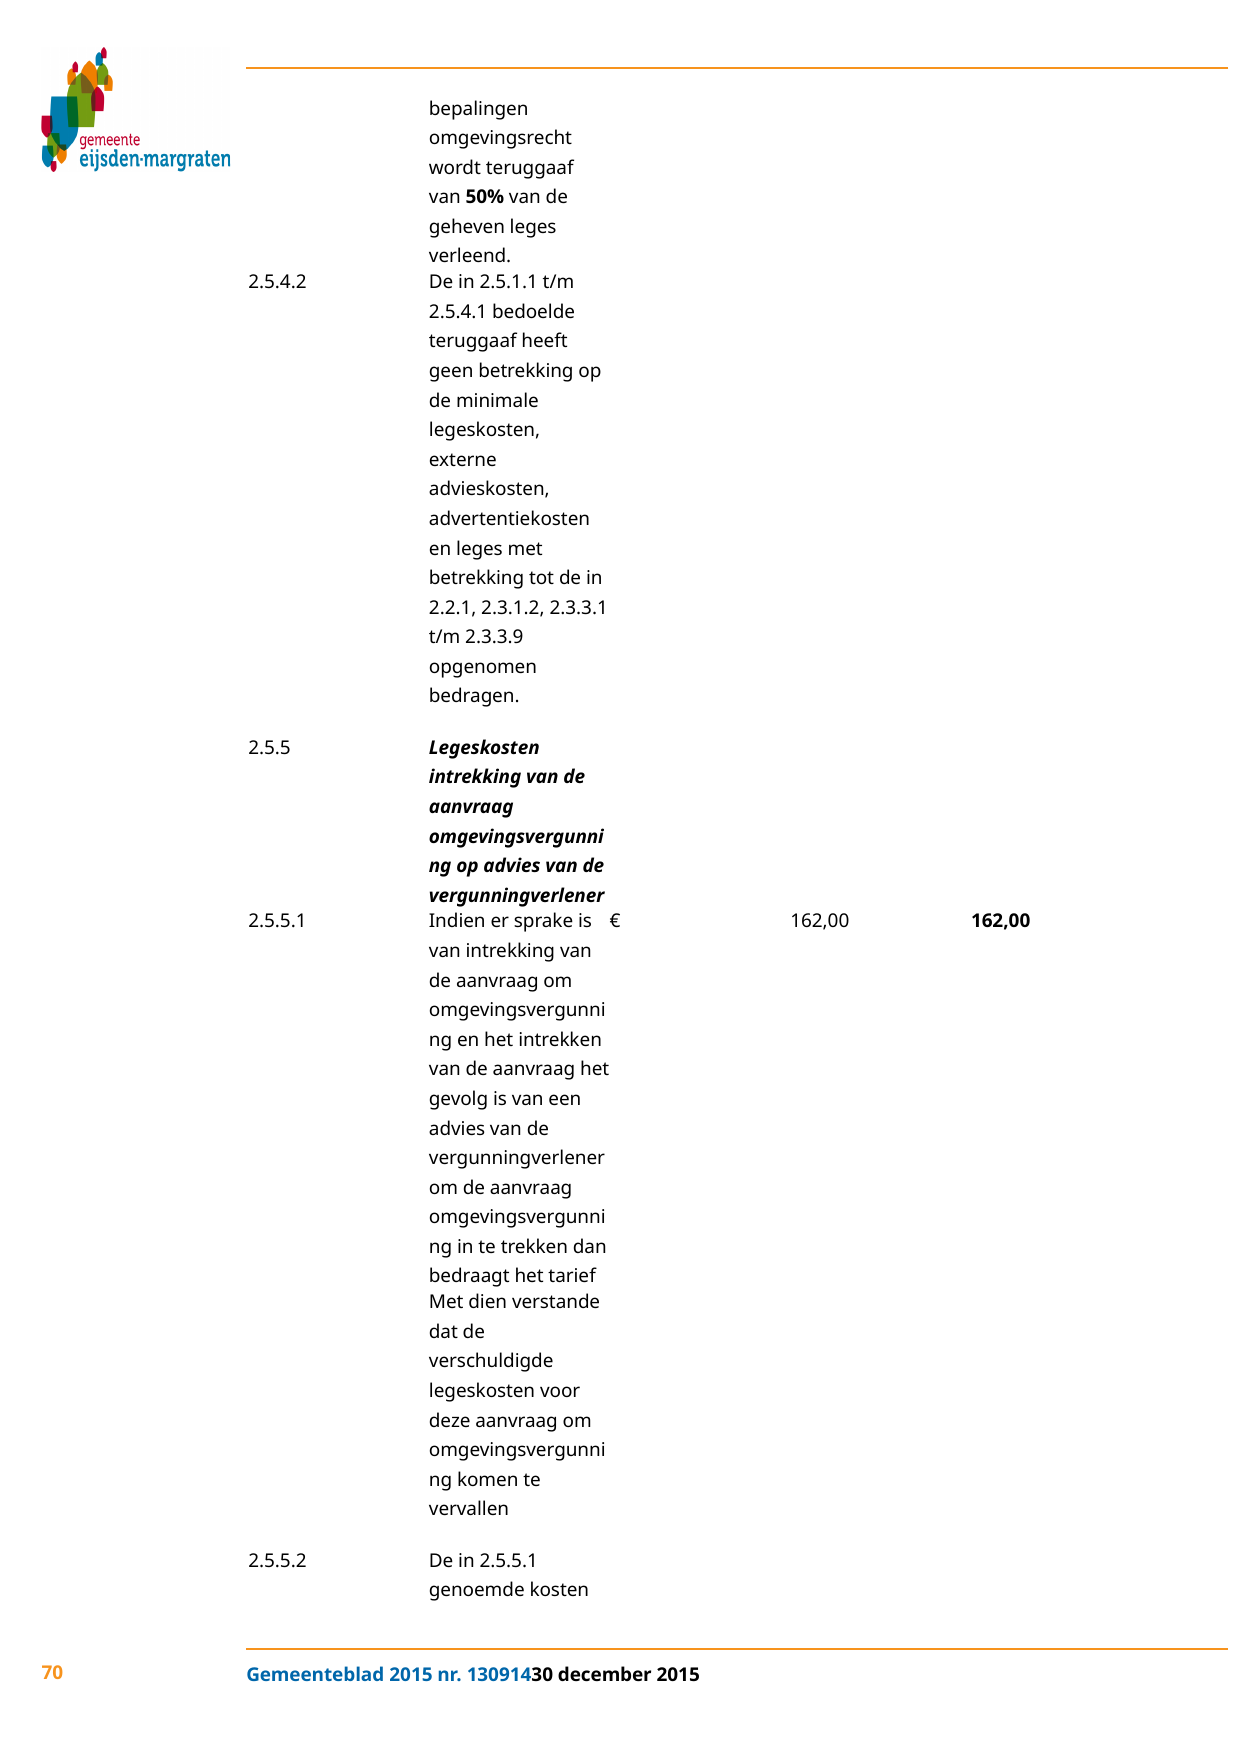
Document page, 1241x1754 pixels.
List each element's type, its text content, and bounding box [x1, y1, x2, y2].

table_cell [609, 1547, 790, 1602]
table_cell [790, 269, 971, 708]
table_cell Indien er sprake is van intrekking van de aanvraag om omgevingsvergunning en het intrekken van de aanvraag het gevolg is van een advies van de vergunningverlener om de aanvraag omgevingsvergunning in te trekken dan bedraagt het tarief [429, 908, 609, 1288]
table_cell [971, 1547, 1152, 1602]
table_cell [971, 1289, 1152, 1521]
table_cell De in 2.5.5.1 genoemde kosten [429, 1547, 609, 1602]
table_cell [429, 1521, 609, 1547]
table_cell [971, 708, 1152, 734]
table_cell [248, 95, 429, 268]
table_cell [429, 708, 609, 734]
table_cell [609, 1289, 790, 1521]
table_cell 162,00 [971, 908, 1152, 1288]
table_cell [790, 734, 971, 908]
table_cell [609, 734, 790, 908]
table_cell [790, 1521, 971, 1547]
table_cell [790, 1289, 971, 1521]
table_cell [790, 1547, 971, 1602]
table_cell [971, 95, 1152, 268]
table_cell 162,00 [790, 908, 971, 1288]
table_cell [790, 95, 971, 268]
table_cell [609, 1521, 790, 1547]
table_cell De in 2.5.1.1 t/m 2.5.4.1 bedoelde teruggaaf heeft geen betrekking op de minimale legeskosten, externe advieskosten, advertentiekosten en leges met betrekking tot de in 2.2.1, 2.3.1.2, 2.3.3.1 t/m 2.3.3.9 opgenomen bedragen. [429, 269, 609, 708]
table_cell 2.5.5 [248, 734, 429, 908]
table_cell 2.5.4.2 [248, 269, 429, 708]
table_cell [248, 1289, 429, 1521]
table_cell [248, 708, 429, 734]
table_cell [971, 734, 1152, 908]
table_cell 2.5.5.2 [248, 1547, 429, 1602]
table_cell [971, 1521, 1152, 1547]
table_cell [609, 95, 790, 268]
table_cell [971, 269, 1152, 708]
picture [41, 47, 231, 172]
table_cell [248, 1521, 429, 1547]
table_cell [609, 269, 790, 708]
table_cell bepalingen omgevingsrecht wordt teruggaaf van 50% van de geheven leges verleend. [429, 95, 609, 268]
table_cell [790, 708, 971, 734]
table_cell [609, 708, 790, 734]
table_cell Legeskosten intrekking van de aanvraag omgevingsvergunning op advies van de vergunningverlener [429, 734, 609, 908]
table_cell 2.5.5.1 [248, 908, 429, 1288]
table_cell Met dien verstande dat de verschuldigde legeskosten voor deze aanvraag om omgevingsvergunning komen te vervallen [429, 1289, 609, 1521]
table_cell € [609, 908, 790, 1288]
